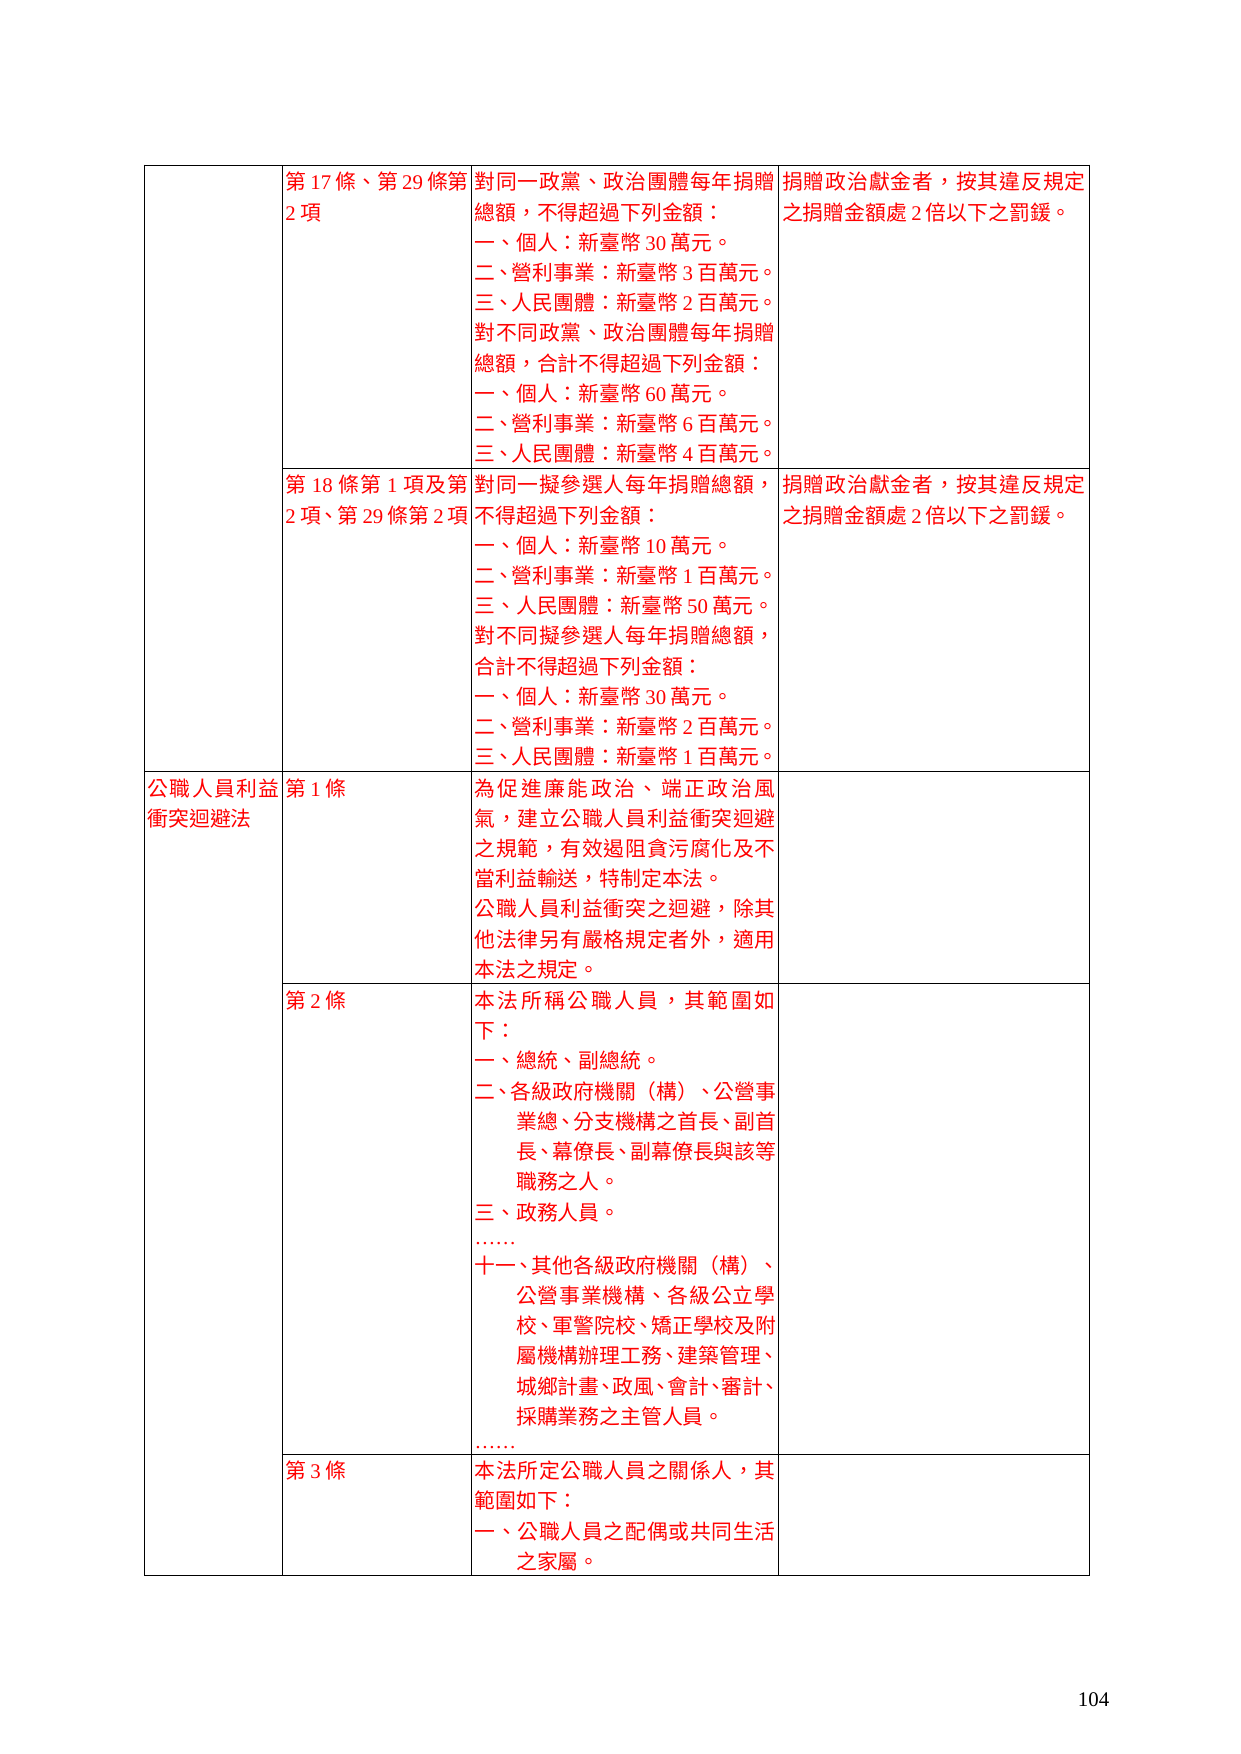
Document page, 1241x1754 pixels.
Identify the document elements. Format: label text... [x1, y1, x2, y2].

table_cell 第1條 [283, 772, 471, 983]
table_cell 第3條 [283, 1455, 471, 1575]
table_cell 為促進廉能政治、端正政治風氣，建立公職人員利益衝突迴避之規範，有效遏阻貪污腐化及不當利益輸送，特制定本法。 公職人員利益衝突之迴避，除其他法律另有嚴格規定者外，適用本法之規定。 [472, 772, 778, 983]
table_cell [145, 166, 282, 771]
table_cell 第17條、第29條第2項 [283, 166, 471, 468]
table_cell [779, 1455, 1089, 1575]
table_cell 捐贈政治獻金者，按其違反規定之捐贈金額處2倍以下之罰鍰。 [779, 469, 1089, 771]
table_cell [779, 772, 1089, 983]
table_cell 對同一政黨、政治團體每年捐贈總額，不得超過下列金額： 一、個人：新臺幣30萬元。 二、營利事業：新臺幣3百萬元。 三、人民團體：新臺幣2百萬元。 對不同政黨、政治團體每年捐贈總額，合計不得超過下列金額： 一、個人：新臺幣60萬元。 二、營利事業：新臺幣6百萬元。 三、人民團體：新臺幣4百萬元。 [472, 166, 778, 468]
table_cell 第2條 [283, 984, 471, 1453]
table_cell 本法所稱公職人員，其範圍如下： 一、總統、副總統。 二、各級政府機關（構）、公營事業總、分支機構之首長、副首長、幕僚長、副幕僚長與該等職務之人。 三、政務人員。 …… 十一、其他各級政府機關（構）、公營事業機構、各級公立學校、軍警院校、矯正學校及附屬機構辦理工務、建築管理、城鄉計畫、政風、會計、審計、採購業務之主管人員。 …… [472, 984, 778, 1453]
table_cell [779, 984, 1089, 1453]
table_cell 對同一擬參選人每年捐贈總額，不得超過下列金額： 一、個人：新臺幣10萬元。 二、營利事業：新臺幣1百萬元。 三、人民團體：新臺幣50萬元。 對不同擬參選人每年捐贈總額，合計不得超過下列金額： 一、個人：新臺幣30萬元。 二、營利事業：新臺幣2百萬元。 三、人民團體：新臺幣1百萬元。 [472, 469, 778, 771]
table_cell 本法所定公職人員之關係人，其範圍如下： 一、公職人員之配偶或共同生活之家屬。 [472, 1455, 778, 1575]
table_cell 公職人員利益衝突迴避法 [145, 772, 282, 1575]
table_cell 捐贈政治獻金者，按其違反規定之捐贈金額處2倍以下之罰鍰。 [779, 166, 1089, 468]
table_cell 第18條第1項及第2項、第29條第2項 [283, 469, 471, 771]
